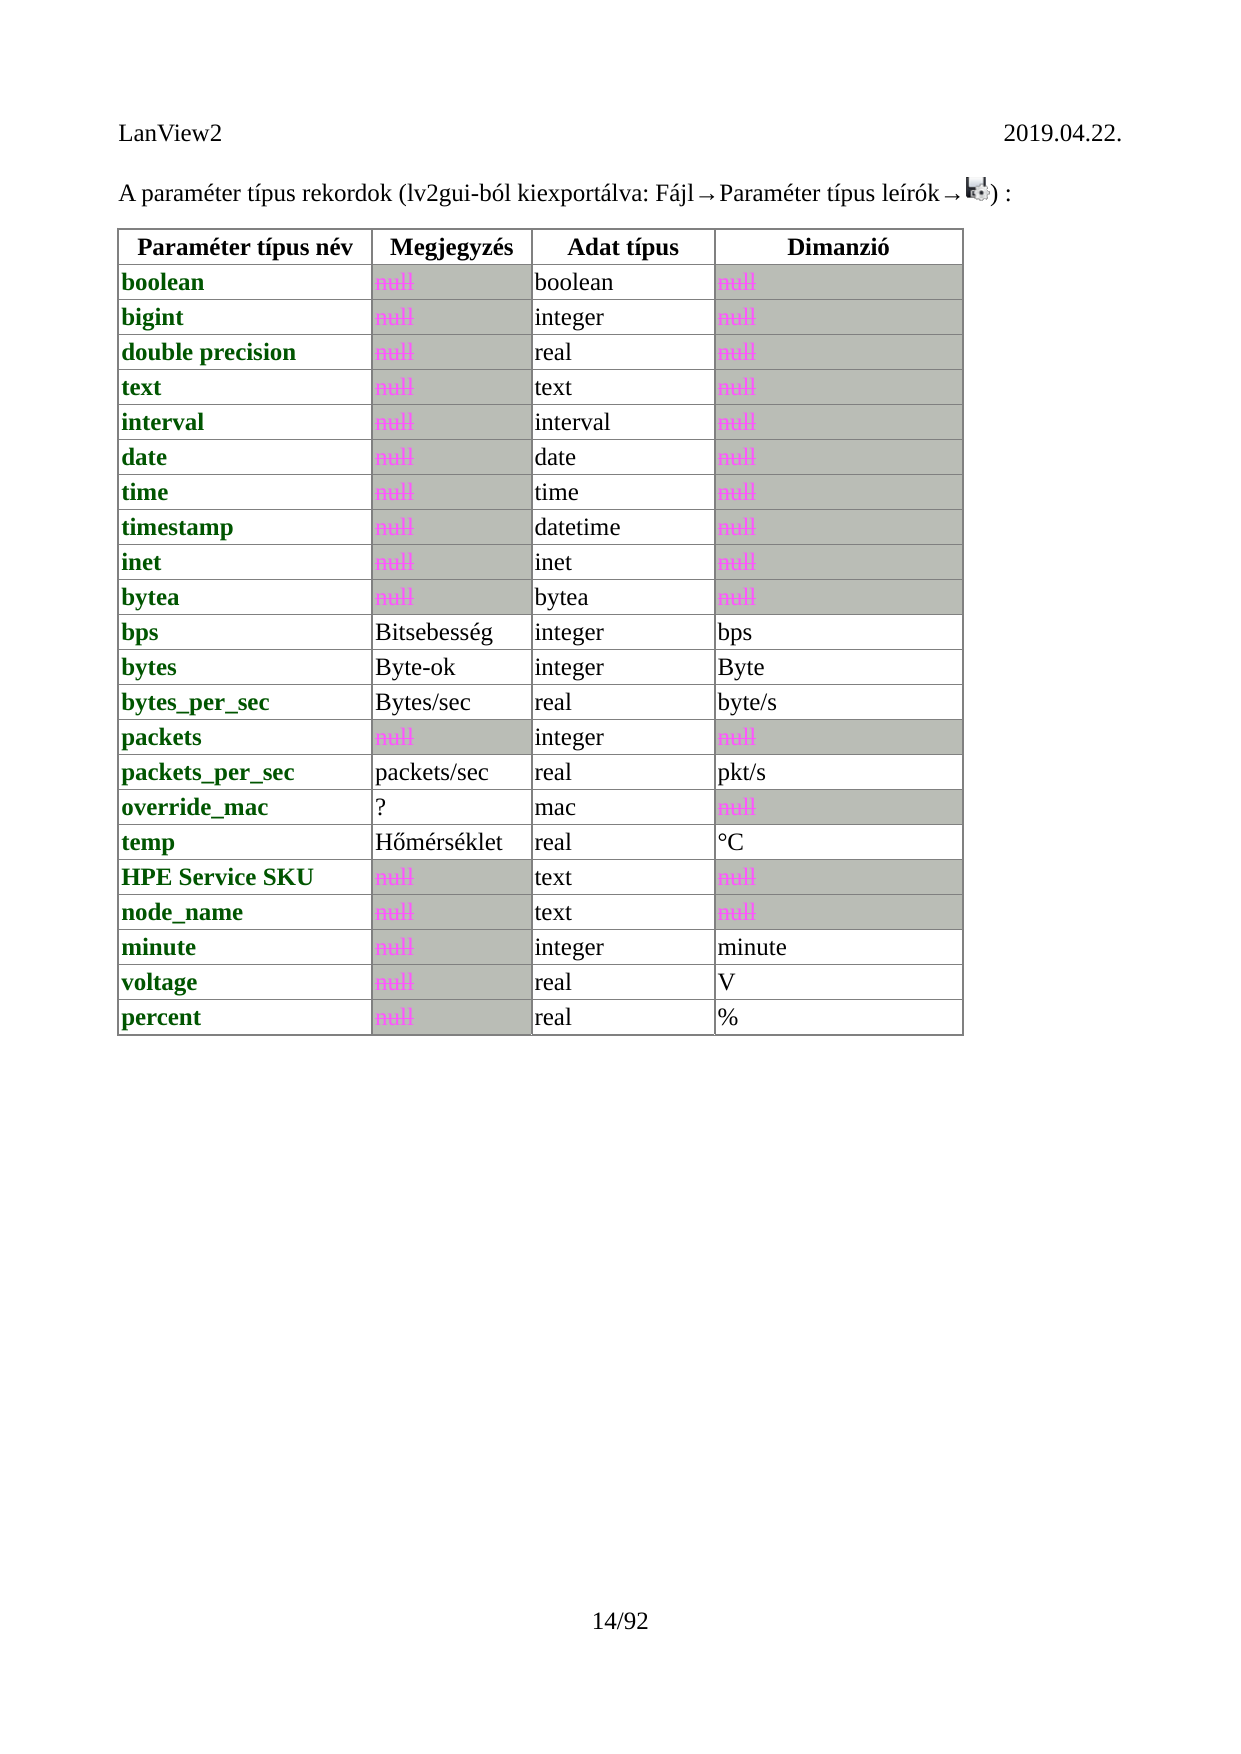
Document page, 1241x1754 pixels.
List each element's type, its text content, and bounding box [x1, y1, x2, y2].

table_cell time [119, 475, 371, 509]
picture [965, 177, 990, 202]
table_cell null [716, 895, 962, 929]
table_cell null [716, 405, 962, 439]
table_cell bytes [119, 650, 371, 684]
table_cell real [533, 825, 714, 859]
table_cell node_name [119, 895, 371, 929]
table_cell null [373, 370, 531, 404]
table_cell bps [716, 615, 962, 649]
table_cell text [533, 860, 714, 894]
table_cell null [716, 370, 962, 404]
table_cell packets_per_sec [119, 755, 371, 789]
table_cell real [533, 755, 714, 789]
table_cell temp [119, 825, 371, 859]
table_cell integer [533, 650, 714, 684]
table_cell minute [716, 930, 962, 964]
table_cell HPE Service SKU [119, 860, 371, 894]
table_header Paraméter típus név [119, 230, 371, 264]
table_cell Bitsebesség [373, 615, 531, 649]
table_cell real [533, 335, 714, 369]
table_cell bps [119, 615, 371, 649]
table_cell bytes_per_sec [119, 685, 371, 719]
table_cell integer [533, 930, 714, 964]
table_cell null [716, 790, 962, 824]
table_cell datetime [533, 510, 714, 544]
table_cell voltage [119, 965, 371, 999]
table_cell date [119, 440, 371, 474]
table_cell real [533, 1000, 714, 1034]
table_cell null [373, 545, 531, 579]
table_cell ? [373, 790, 531, 824]
table_cell Hőmérséklet [373, 825, 531, 859]
table_cell time [533, 475, 714, 509]
table_cell Byte-ok [373, 650, 531, 684]
table_cell null [716, 860, 962, 894]
table_cell packets [119, 720, 371, 754]
table_cell null [716, 300, 962, 334]
table_cell timestamp [119, 510, 371, 544]
table_cell null [373, 580, 531, 614]
table_cell override_mac [119, 790, 371, 824]
table_cell null [373, 930, 531, 964]
table_cell null [373, 475, 531, 509]
table_cell mac [533, 790, 714, 824]
table_header Megjegyzés [373, 230, 531, 264]
table_cell null [373, 860, 531, 894]
table_cell packets/sec [373, 755, 531, 789]
table_cell null [373, 720, 531, 754]
table_cell null [716, 475, 962, 509]
table_cell integer [533, 720, 714, 754]
table_cell interval [533, 405, 714, 439]
table_cell Byte [716, 650, 962, 684]
table_cell °C [716, 825, 962, 859]
table_cell boolean [533, 265, 714, 299]
table_cell null [373, 440, 531, 474]
table_cell null [373, 405, 531, 439]
table_cell pkt/s [716, 755, 962, 789]
table_cell null [716, 265, 962, 299]
table_cell double precision [119, 335, 371, 369]
table_cell null [716, 335, 962, 369]
table_cell bytea [533, 580, 714, 614]
table_cell null [373, 965, 531, 999]
table_cell inet [119, 545, 371, 579]
table_cell real [533, 685, 714, 719]
table_cell byte/s [716, 685, 962, 719]
table_cell integer [533, 300, 714, 334]
table_cell bytea [119, 580, 371, 614]
table_cell V [716, 965, 962, 999]
table_cell null [716, 510, 962, 544]
table_cell Bytes/sec [373, 685, 531, 719]
table_cell real [533, 965, 714, 999]
table_header Adat típus [533, 230, 714, 264]
table_cell null [716, 720, 962, 754]
table_cell minute [119, 930, 371, 964]
table_cell text [533, 895, 714, 929]
table_cell null [373, 265, 531, 299]
table_cell null [373, 895, 531, 929]
table_cell bigint [119, 300, 371, 334]
table_cell % [716, 1000, 962, 1034]
table_cell null [716, 545, 962, 579]
table_cell null [716, 440, 962, 474]
text A paraméter típus rekordok (lv2gui-ból kiexportálva: Fájl→Paraméter típus leírók→) : [118, 177, 1122, 207]
table_cell integer [533, 615, 714, 649]
table_cell boolean [119, 265, 371, 299]
table_cell text [533, 370, 714, 404]
table_cell null [373, 510, 531, 544]
table_cell date [533, 440, 714, 474]
table_cell null [373, 300, 531, 334]
table_cell percent [119, 1000, 371, 1034]
table_cell text [119, 370, 371, 404]
table_cell null [373, 335, 531, 369]
table_cell inet [533, 545, 714, 579]
table_cell null [716, 580, 962, 614]
table_cell null [373, 1000, 531, 1034]
table_header Dimanzió [716, 230, 962, 264]
table_cell interval [119, 405, 371, 439]
